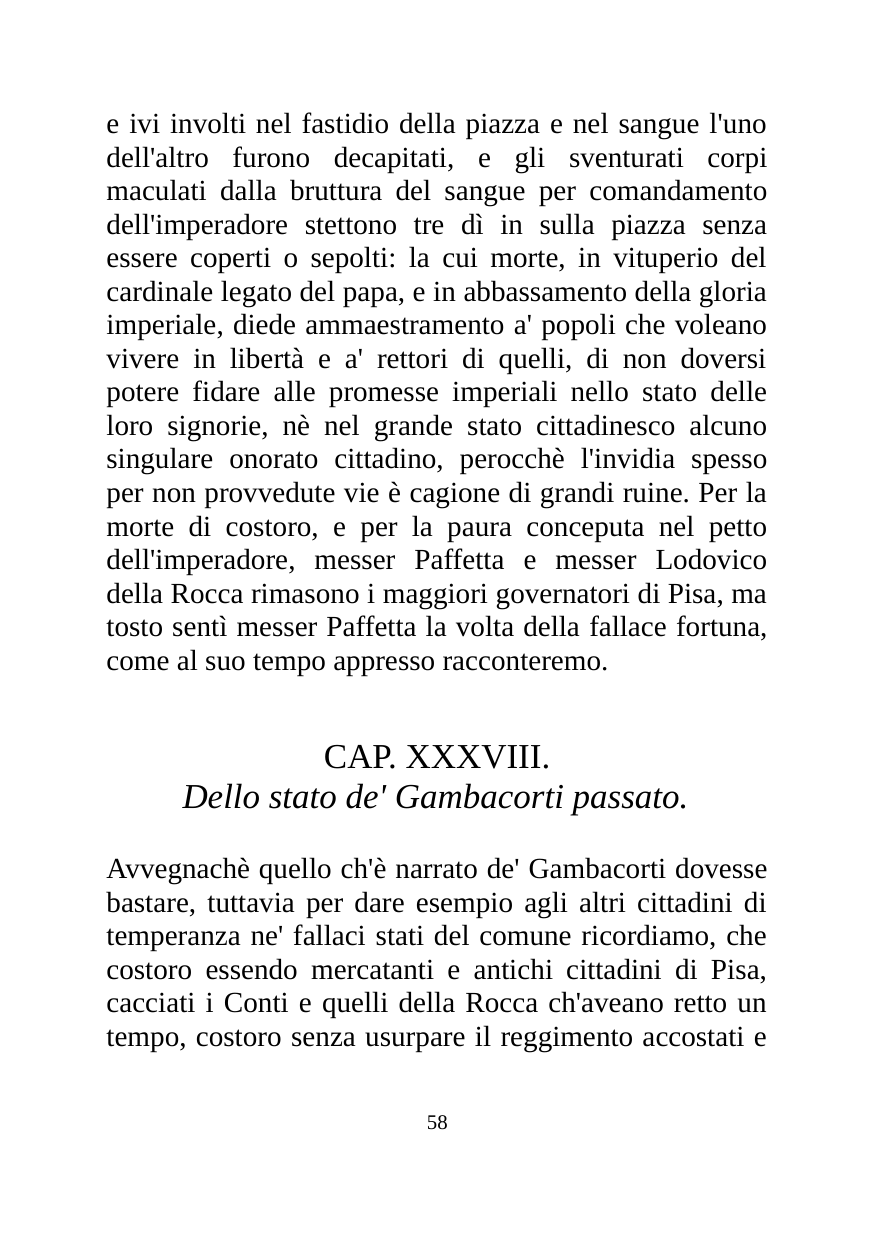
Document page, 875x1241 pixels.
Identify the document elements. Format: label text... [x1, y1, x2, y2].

text e ivi involti nel fastidio della piazza e nel sangue l'uno dell'altro furono decapitati, e gli sventurati corpi maculati dalla bruttura del sangue per comandamento dell'imperadore stettono tre dì in sulla piazza senza essere coperti o sepolti: la cui morte, in vituperio del cardinale legato del papa, e in abbassamento della gloria imperiale, diede ammaestramento a' popoli che voleano vivere in libertà e a' rettori di quelli, di non doversi potere fidare alle promesse imperiali nello stato delle loro signorie, nè nel grande stato cittadinesco alcuno singulare onorato cittadino, perocchè l'invidia spesso per non provvedute vie è cagione di grandi ruine. Per la morte di costoro, e per la paura conceputa nel petto dell'imperadore, messer Paffetta e messer Lodovico della Rocca rimasono i maggiori governatori di Pisa, ma tosto sentì messer Paffetta la volta della fallace fortuna, come al suo tempo appresso racconteremo. [106, 106, 768, 676]
text Avvegnachè quello ch'è narrato de' Gambacorti dovesse bastare, tuttavia per dare esempio agli altri cittadini di temperanza ne' fallaci stati del comune ricordiamo, che costoro essendo mercatanti e antichi cittadini di Pisa, cacciati i Conti e quelli della Rocca ch'aveano retto un tempo, costoro senza usurpare il reggimento accostati e [106, 851, 768, 1053]
subtitle CAP. XXXVIII. Dello stato de' Gambacorti passato. [106, 736, 768, 816]
